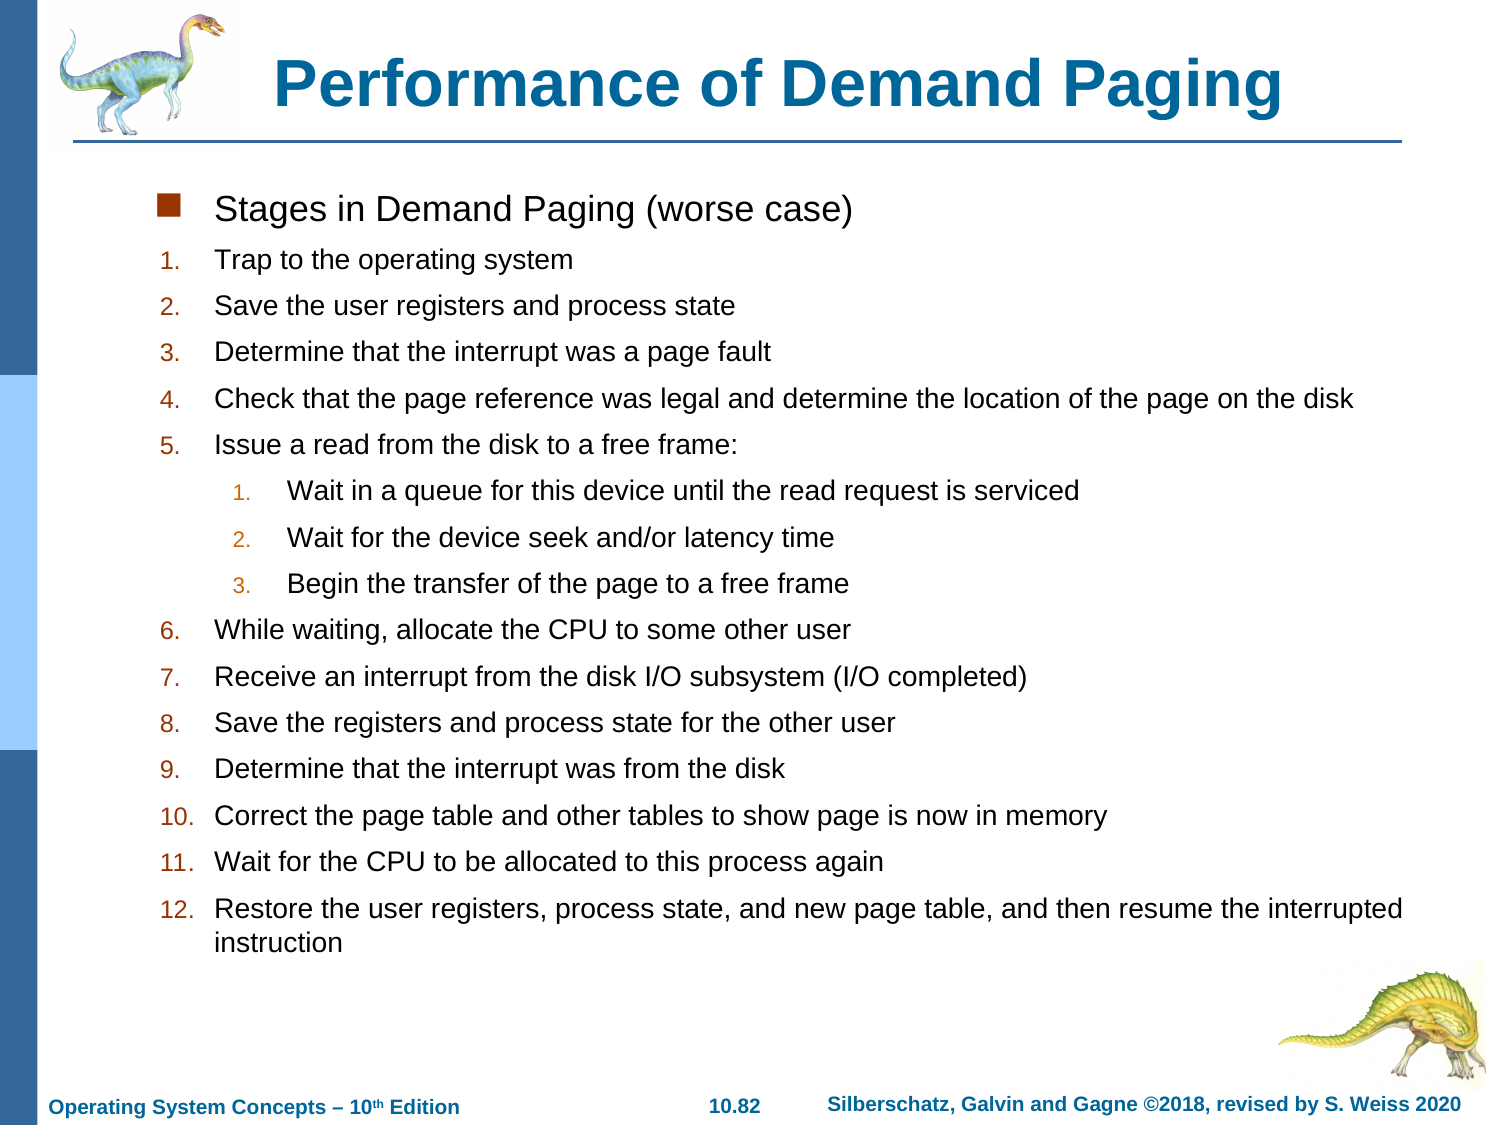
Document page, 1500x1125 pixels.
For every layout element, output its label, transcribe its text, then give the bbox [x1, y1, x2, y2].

picture [1144, 1096, 1152, 1101]
picture [46, 0, 243, 149]
picture [1275, 959, 1486, 1090]
list Stages in Demand Paging (worse case) Trap to the operating system Save the user registers and process state Determine that the interrupt was a page fault Check that the page reference was legal and determine the location of the page on the disk Issue a read from the disk to a free frame: Wait in a queue for this device until the read request is serviced Wait for the device seek and/or latency time Begin the transfer of the page to a free frame While waiting, allocate the CPU to some other user Receive an interrupt from the disk I/O subsystem (I/O completed) Save the registers and process state for the other user Determine that the interrupt was from the disk Correct the page table and other tables to show page is now in memory Wait for the CPU to be allocated to this process again Restore the user registers, process state, and new page table, and then resume the interrupted instruction [144, 177, 1423, 973]
title Performance of Demand Paging [134, 33, 1425, 128]
